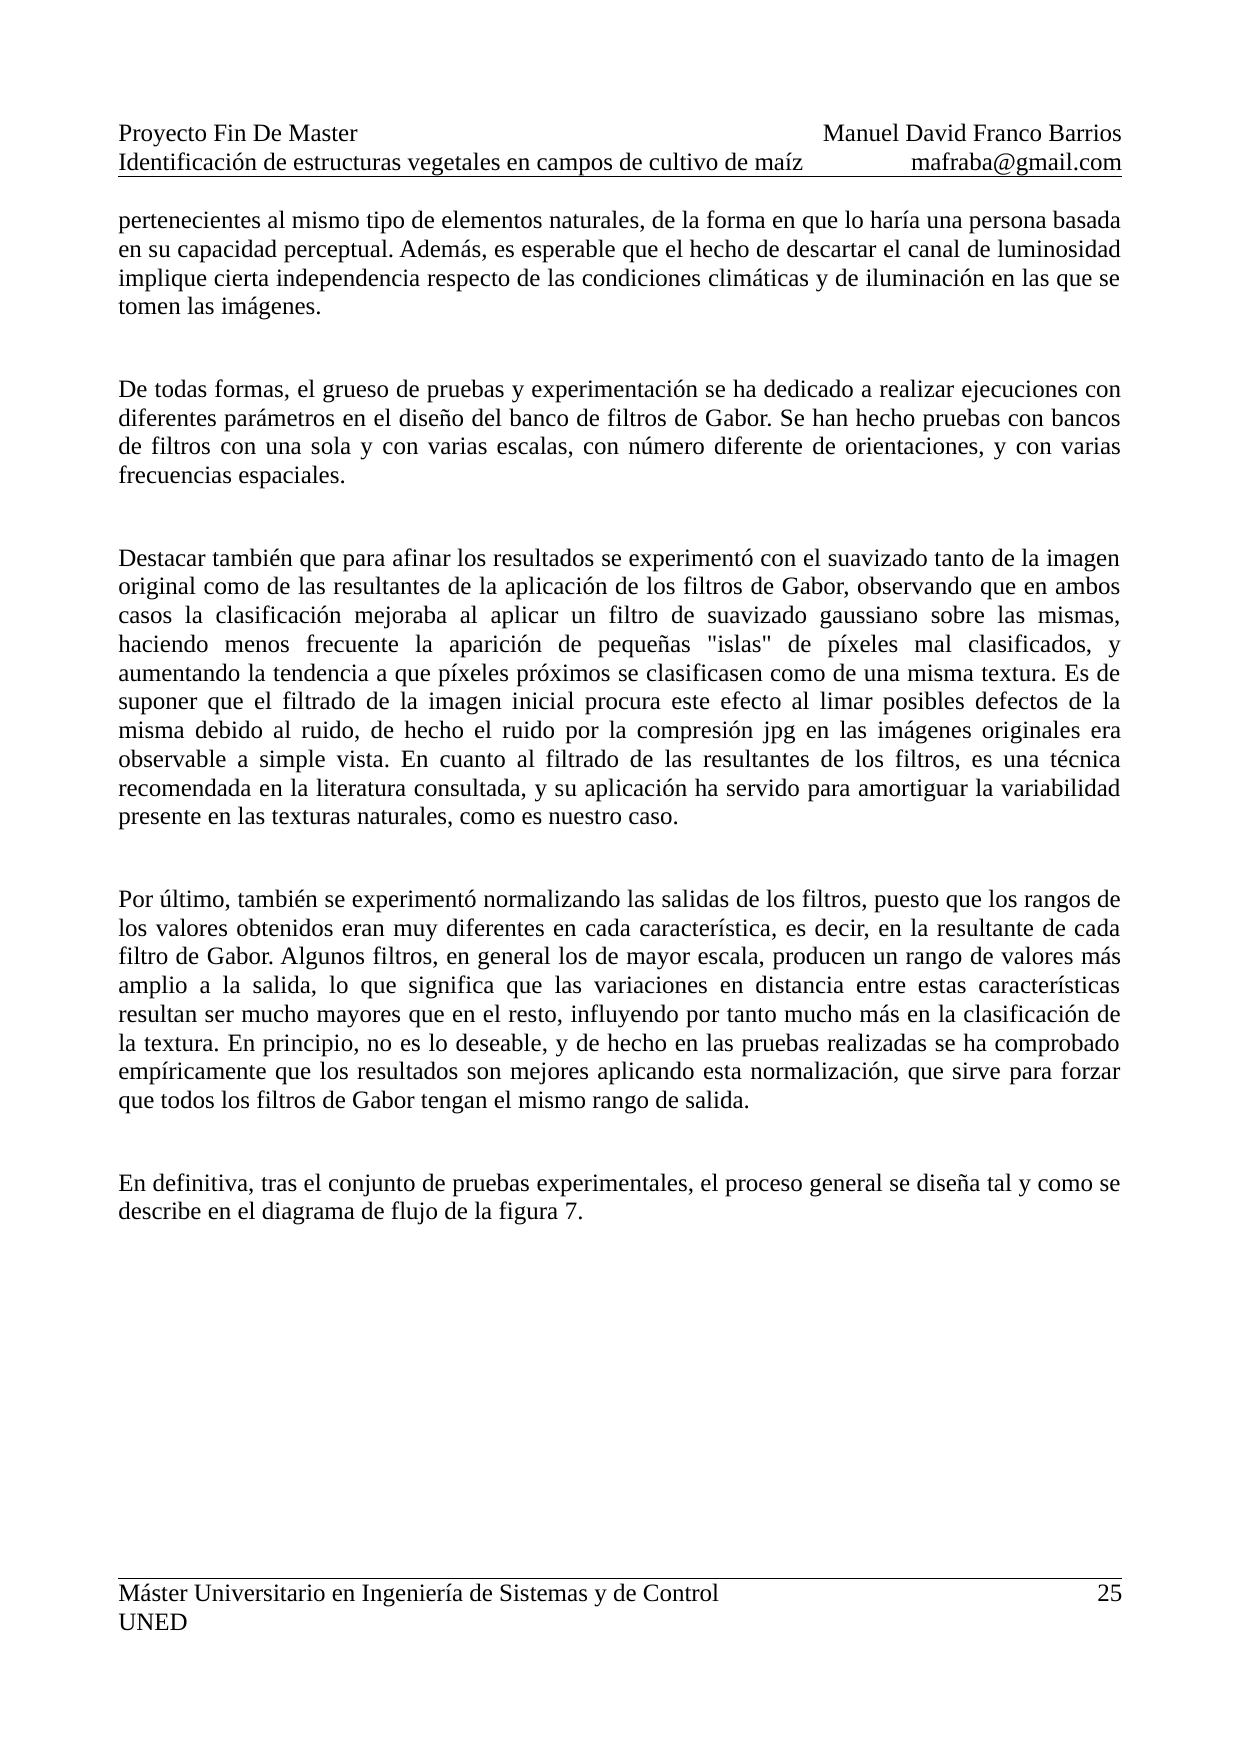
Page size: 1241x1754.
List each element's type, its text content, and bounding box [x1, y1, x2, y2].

text En definitiva, tras el conjunto de pruebas experimentales, el proceso general se diseña tal y como se describe en el diagrama de flujo de la figura 7. [118, 1168, 1122, 1225]
text De todas formas, el grueso de pruebas y experimentación se ha dedicado a realizar ejecuciones con diferentes parámetros en el diseño del banco de filtros de Gabor. Se han hecho pruebas con bancos de filtros con una sola y con varias escalas, con número diferente de orientaciones, y con varias frecuencias espaciales. [118, 374, 1122, 489]
text Destacar también que para afinar los resultados se experimentó con el suavizado tanto de la imagen original como de las resultantes de la aplicación de los filtros de Gabor, observando que en ambos casos la clasificación mejoraba al aplicar un filtro de suavizado gaussiano sobre las mismas, haciendo menos frecuente la aparición de pequeñas "islas" de píxeles mal clasificados, y aumentando la tendencia a que píxeles próximos se clasificasen como de una misma textura. Es de suponer que el filtrado de la imagen inicial procura este efecto al limar posibles defectos de la misma debido al ruido, de hecho el ruido por la compresión jpg en las imágenes originales era observable a simple vista. En cuanto al filtrado de las resultantes de los filtros, es una técnica recomendada en la literatura consultada, y su aplicación ha servido para amortiguar la variabilidad presente en las texturas naturales, como es nuestro caso. [118, 543, 1122, 830]
text pertenecientes al mismo tipo de elementos naturales, de la forma en que lo haría una persona basada en su capacidad perceptual. Además, es esperable que el hecho de descartar el canal de luminosidad implique cierta independencia respecto de las condiciones climáticas y de iluminación en las que se tomen las imágenes. [118, 205, 1122, 320]
text Por último, también se experimentó normalizando las salidas de los filtros, puesto que los rangos de los valores obtenidos eran muy diferentes en cada característica, es decir, en la resultante de cada filtro de Gabor. Algunos filtros, en general los de mayor escala, producen un rango de valores más amplio a la salida, lo que significa que las variaciones en distancia entre estas características resultan ser mucho mayores que en el resto, influyendo por tanto mucho más en la clasificación de la textura. En principio, no es lo deseable, y de hecho en las pruebas realizadas se ha comprobado empíricamente que los resultados son mejores aplicando esta normalización, que sirve para forzar que todos los filtros de Gabor tengan el mismo rango de salida. [118, 884, 1122, 1114]
